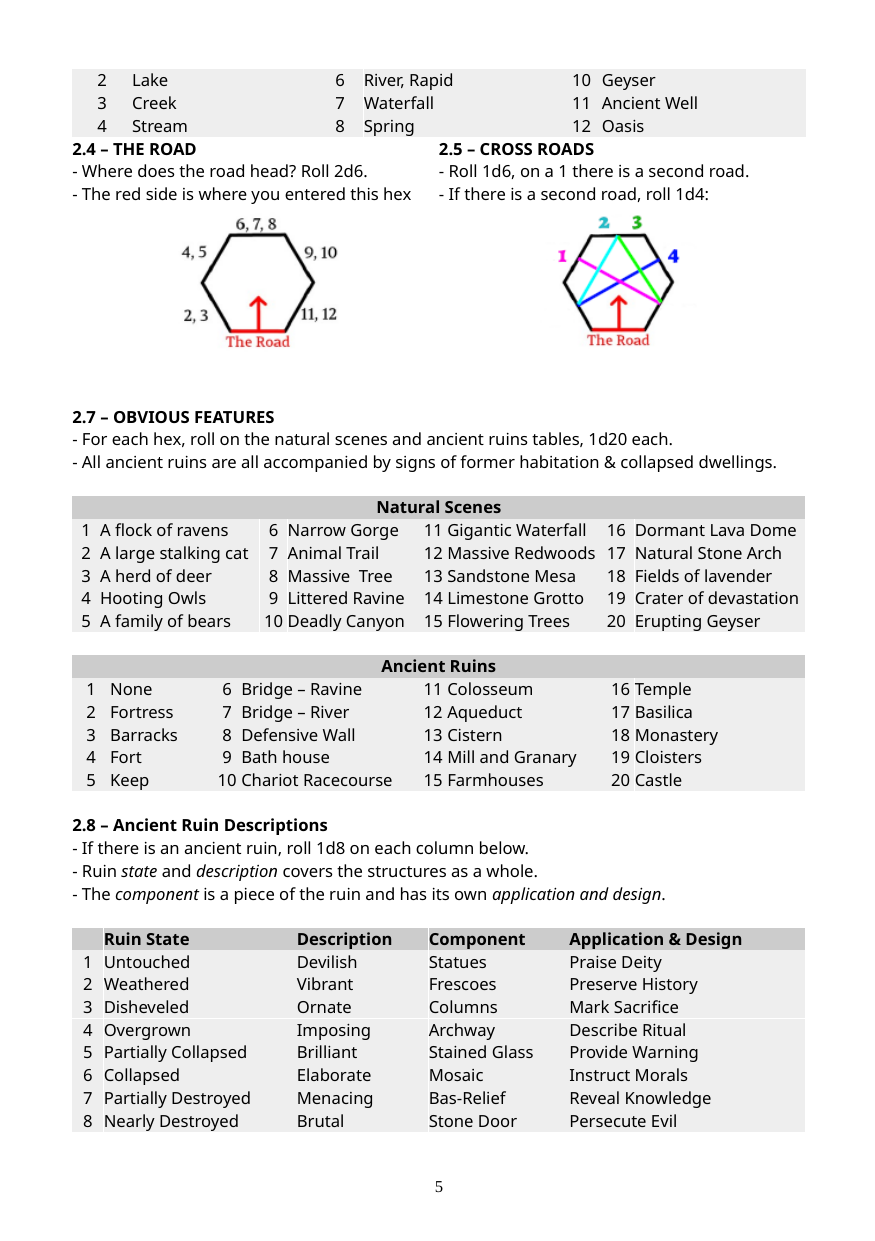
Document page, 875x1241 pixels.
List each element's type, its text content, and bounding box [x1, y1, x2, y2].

table_cell Aqueduct [447, 701, 606, 723]
table_cell 8 [260, 564, 287, 587]
table_cell Animal Trail [288, 542, 419, 564]
table_cell Reveal Knowledge [569, 1087, 805, 1109]
table_cell Waterfall [364, 92, 561, 114]
table_cell Bath house [241, 746, 419, 769]
table_cell Massive Tree [288, 564, 419, 587]
table_cell 14 [419, 746, 447, 769]
table_cell 2 [72, 542, 100, 564]
table_cell A large stalking cat [100, 542, 259, 564]
table_cell Ancient Well [602, 92, 806, 114]
table_header [72, 928, 103, 950]
table_cell Provide Warning [569, 1041, 805, 1064]
table_cell River, Rapid [364, 69, 561, 92]
table_cell 5 [72, 769, 110, 791]
table_cell Barracks [110, 723, 213, 746]
table_cell Fortress [110, 701, 213, 723]
table_cell [72, 205, 439, 383]
table_cell 3 [72, 92, 132, 114]
table_cell 8 [213, 723, 241, 746]
table_cell 15 [419, 769, 447, 791]
table_cell Gigantic Waterfall [447, 519, 607, 542]
table_cell 19 [607, 587, 634, 610]
table_cell 4 [72, 746, 110, 769]
table_cell 6 [260, 519, 287, 542]
table_cell 1 [72, 678, 110, 701]
table_cell Keep [110, 769, 213, 791]
table_cell 6 [316, 69, 363, 92]
text - Ruin state and description covers the structures as a whole. [72, 859, 806, 882]
table_cell 6 [72, 1064, 103, 1087]
table_cell Mill and Granary [447, 746, 606, 769]
table_cell Monastery [635, 723, 805, 746]
table_cell Littered Ravine [288, 587, 419, 610]
table_cell Bas-Relief [429, 1087, 569, 1109]
table_cell Preserve History [569, 973, 805, 996]
table_cell Archway [429, 1019, 569, 1041]
table_cell A flock of ravens [100, 519, 259, 542]
table_cell 4 [72, 1019, 103, 1041]
table_cell 7 [260, 542, 287, 564]
table_cell 13 [419, 564, 447, 587]
table_cell 9 [260, 587, 287, 610]
table_cell Partially Collapsed [104, 1041, 297, 1064]
table_cell 2 [72, 973, 103, 996]
table_cell A family of bears [100, 610, 259, 632]
table_cell 4 [72, 587, 100, 610]
table_cell Deadly Canyon [288, 610, 419, 632]
table_cell Sandstone Mesa [447, 564, 607, 587]
table_cell 7 [213, 701, 241, 723]
table_cell Creek [132, 92, 316, 114]
picture [520, 211, 712, 358]
table_cell Overgrown [104, 1019, 297, 1041]
table_cell 7 [72, 1087, 103, 1109]
table_cell Fields of lavender [635, 564, 805, 587]
text - The component is a piece of the ruin and has its own application and design. [72, 882, 806, 905]
text - If there is an ancient ruin, roll 1d8 on each column below. [72, 837, 806, 859]
table_cell 7 [316, 92, 363, 114]
table_cell - Where does the road head? Roll 2d6. [72, 160, 439, 182]
text 2.8 – Ancient Ruin Descriptions [72, 814, 806, 837]
table_header Description [297, 928, 428, 950]
table_cell Narrow Gorge [288, 519, 419, 542]
table_cell 12 [561, 114, 602, 137]
table_cell Colosseum [447, 678, 606, 701]
table_cell Stream [132, 114, 316, 137]
table_cell 5 [72, 610, 100, 632]
table_cell Crater of devastation [635, 587, 805, 610]
table_cell Praise Deity [569, 950, 805, 973]
table_cell None [110, 678, 213, 701]
table_cell 17 [607, 542, 634, 564]
table_cell 3 [72, 723, 110, 746]
table_cell Mark Sacrifice [569, 996, 805, 1018]
table_cell - Roll 1d6, on a 1 there is a second road. [439, 160, 806, 182]
table_cell Defensive Wall [241, 723, 419, 746]
table_cell Bridge – River [241, 701, 419, 723]
table_cell 1 [72, 519, 100, 542]
table_cell 10 [213, 769, 241, 791]
table_cell Collapsed [104, 1064, 297, 1087]
table_cell Columns [429, 996, 569, 1018]
table_cell Menacing [297, 1087, 428, 1109]
table_cell Brutal [297, 1109, 428, 1132]
table_cell Devilish [297, 950, 428, 973]
table_cell Brilliant [297, 1041, 428, 1064]
table_cell - If there is a second road, roll 1d4: [439, 183, 806, 205]
table_cell 11 [419, 519, 447, 542]
table_cell Temple [635, 678, 805, 701]
table_header 2.4 – THE ROAD [72, 137, 439, 160]
table_cell 17 [606, 701, 634, 723]
table_cell Basilica [635, 701, 805, 723]
table_cell 12 [419, 542, 447, 564]
table_cell Instruct Morals [569, 1064, 805, 1087]
table_header Ancient Ruins [72, 655, 805, 678]
table_cell 18 [607, 564, 634, 587]
table_cell [439, 205, 806, 383]
table_cell 14 [419, 587, 447, 610]
table_cell Nearly Destroyed [104, 1109, 297, 1132]
table_cell Disheveled [104, 996, 297, 1018]
table_cell Farmhouses [447, 769, 606, 791]
table_cell Hooting Owls [100, 587, 259, 610]
table_cell 3 [72, 996, 103, 1018]
table_cell 20 [606, 769, 634, 791]
table_cell 2 [72, 701, 110, 723]
table_cell Statues [429, 950, 569, 973]
table_header Natural Scenes [72, 496, 805, 519]
table_cell Castle [635, 769, 805, 791]
table_cell Natural Stone Arch [635, 542, 805, 564]
table_cell Cloisters [635, 746, 805, 769]
table_cell Flowering Trees [447, 610, 607, 632]
picture [157, 210, 354, 360]
table_cell Massive Redwoods [447, 542, 607, 564]
table_header Ruin State [104, 928, 297, 950]
table_cell Ornate [297, 996, 428, 1018]
table_cell Stained Glass [429, 1041, 569, 1064]
table_cell Stone Door [429, 1109, 569, 1132]
table_cell 8 [72, 1109, 103, 1132]
table_cell Cistern [447, 723, 606, 746]
table_cell 1 [72, 950, 103, 973]
table_cell Spring [364, 114, 561, 137]
table_cell 13 [419, 723, 447, 746]
table_cell Fort [110, 746, 213, 769]
table_cell 16 [607, 519, 634, 542]
table_cell 8 [316, 114, 363, 137]
table_cell - The red side is where you entered this hex [72, 183, 439, 205]
table_cell A herd of deer [100, 564, 259, 587]
table_cell Lake [132, 69, 316, 92]
table_cell Chariot Racecourse [241, 769, 419, 791]
table_cell 11 [561, 92, 602, 114]
table_cell Limestone Grotto [447, 587, 607, 610]
table_cell Untouched [104, 950, 297, 973]
table_cell Elaborate [297, 1064, 428, 1087]
table_cell 16 [606, 678, 634, 701]
table_cell 20 [607, 610, 634, 632]
table_cell 3 [72, 564, 100, 587]
table_cell 4 [72, 114, 132, 137]
table_cell Vibrant [297, 973, 428, 996]
table_cell Describe Ritual [569, 1019, 805, 1041]
table_header Application & Design [569, 928, 805, 950]
table_cell 6 [213, 678, 241, 701]
table_header 2.5 – CROSS ROADS [439, 137, 806, 160]
text 2.7 – OBVIOUS FEATURES [72, 405, 806, 428]
table_cell 2 [72, 69, 132, 92]
text - All ancient ruins are all accompanied by signs of former habitation & collapsed dwellings. [72, 451, 806, 473]
table_cell 12 [419, 701, 447, 723]
table_cell Geyser [602, 69, 806, 92]
text - For each hex, roll on the natural scenes and ancient ruins tables, 1d20 each. [72, 428, 806, 451]
table_cell Persecute Evil [569, 1109, 805, 1132]
table_cell Bridge – Ravine [241, 678, 419, 701]
table_cell 5 [72, 1041, 103, 1064]
table_cell Oasis [602, 114, 806, 137]
table_cell 11 [419, 678, 447, 701]
table_cell Erupting Geyser [635, 610, 805, 632]
table_cell Frescoes [429, 973, 569, 996]
table_cell Imposing [297, 1019, 428, 1041]
table_cell 10 [260, 610, 287, 632]
table_cell 19 [606, 746, 634, 769]
table_cell Weathered [104, 973, 297, 996]
table_cell 10 [561, 69, 602, 92]
table_cell Dormant Lava Dome [635, 519, 805, 542]
table_cell 9 [213, 746, 241, 769]
table_cell Partially Destroyed [104, 1087, 297, 1109]
table_header Component [429, 928, 569, 950]
table_cell 18 [606, 723, 634, 746]
table_cell Mosaic [429, 1064, 569, 1087]
table_cell 15 [419, 610, 447, 632]
